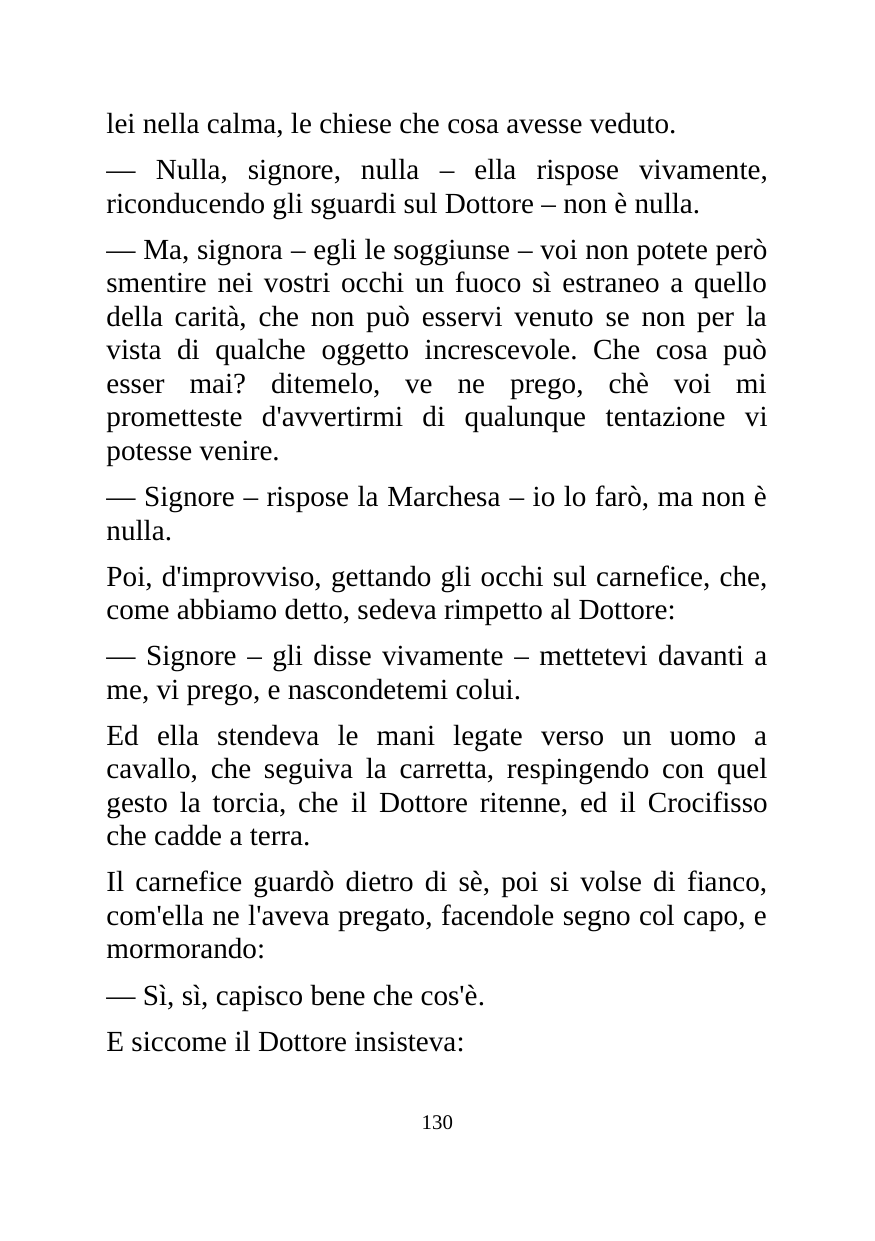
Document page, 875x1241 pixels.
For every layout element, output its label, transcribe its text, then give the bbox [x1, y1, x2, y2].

text — Ma, signora – egli le soggiunse – voi non potete però smentire nei vostri occhi un fuoco sì estraneo a quello della carità, che non può esservi venuto se non per la vista di qualche oggetto increscevole. Che cosa può esser mai? ditemelo, ve ne prego, chè voi mi prometteste d'avvertirmi di qualunque tentazione vi potesse venire. [106, 232, 768, 467]
text lei nella calma, le chiese che cosa avesse veduto. [106, 106, 768, 140]
text — Sì, sì, capisco bene che cos'è. [106, 978, 768, 1011]
text E siccome il Dottore insisteva: [106, 1024, 768, 1057]
text Poi, d'improvviso, gettando gli occhi sul carnefice, che, come abbiamo detto, sedeva rimpetto al Dottore: [106, 559, 768, 626]
text — Signore – gli disse vivamente – mettetevi davanti a me, vi prego, e nascondetemi colui. [106, 638, 768, 705]
text Il carnefice guardò dietro di sè, poi si volse di fianco, com'ella ne l'aveva pregato, facendole segno col capo, e mormorando: [106, 864, 768, 965]
text — Signore – rispose la Marchesa – io lo farò, ma non è nulla. [106, 479, 768, 546]
text Ed ella stendeva le mani legate verso un uomo a cavallo, che seguiva la carretta, respingendo con quel gesto la torcia, che il Dottore ritenne, ed il Crocifisso che cadde a terra. [106, 718, 768, 852]
text — Nulla, signore, nulla – ella rispose vivamente, riconducendo gli sguardi sul Dottore – non è nulla. [106, 152, 768, 219]
